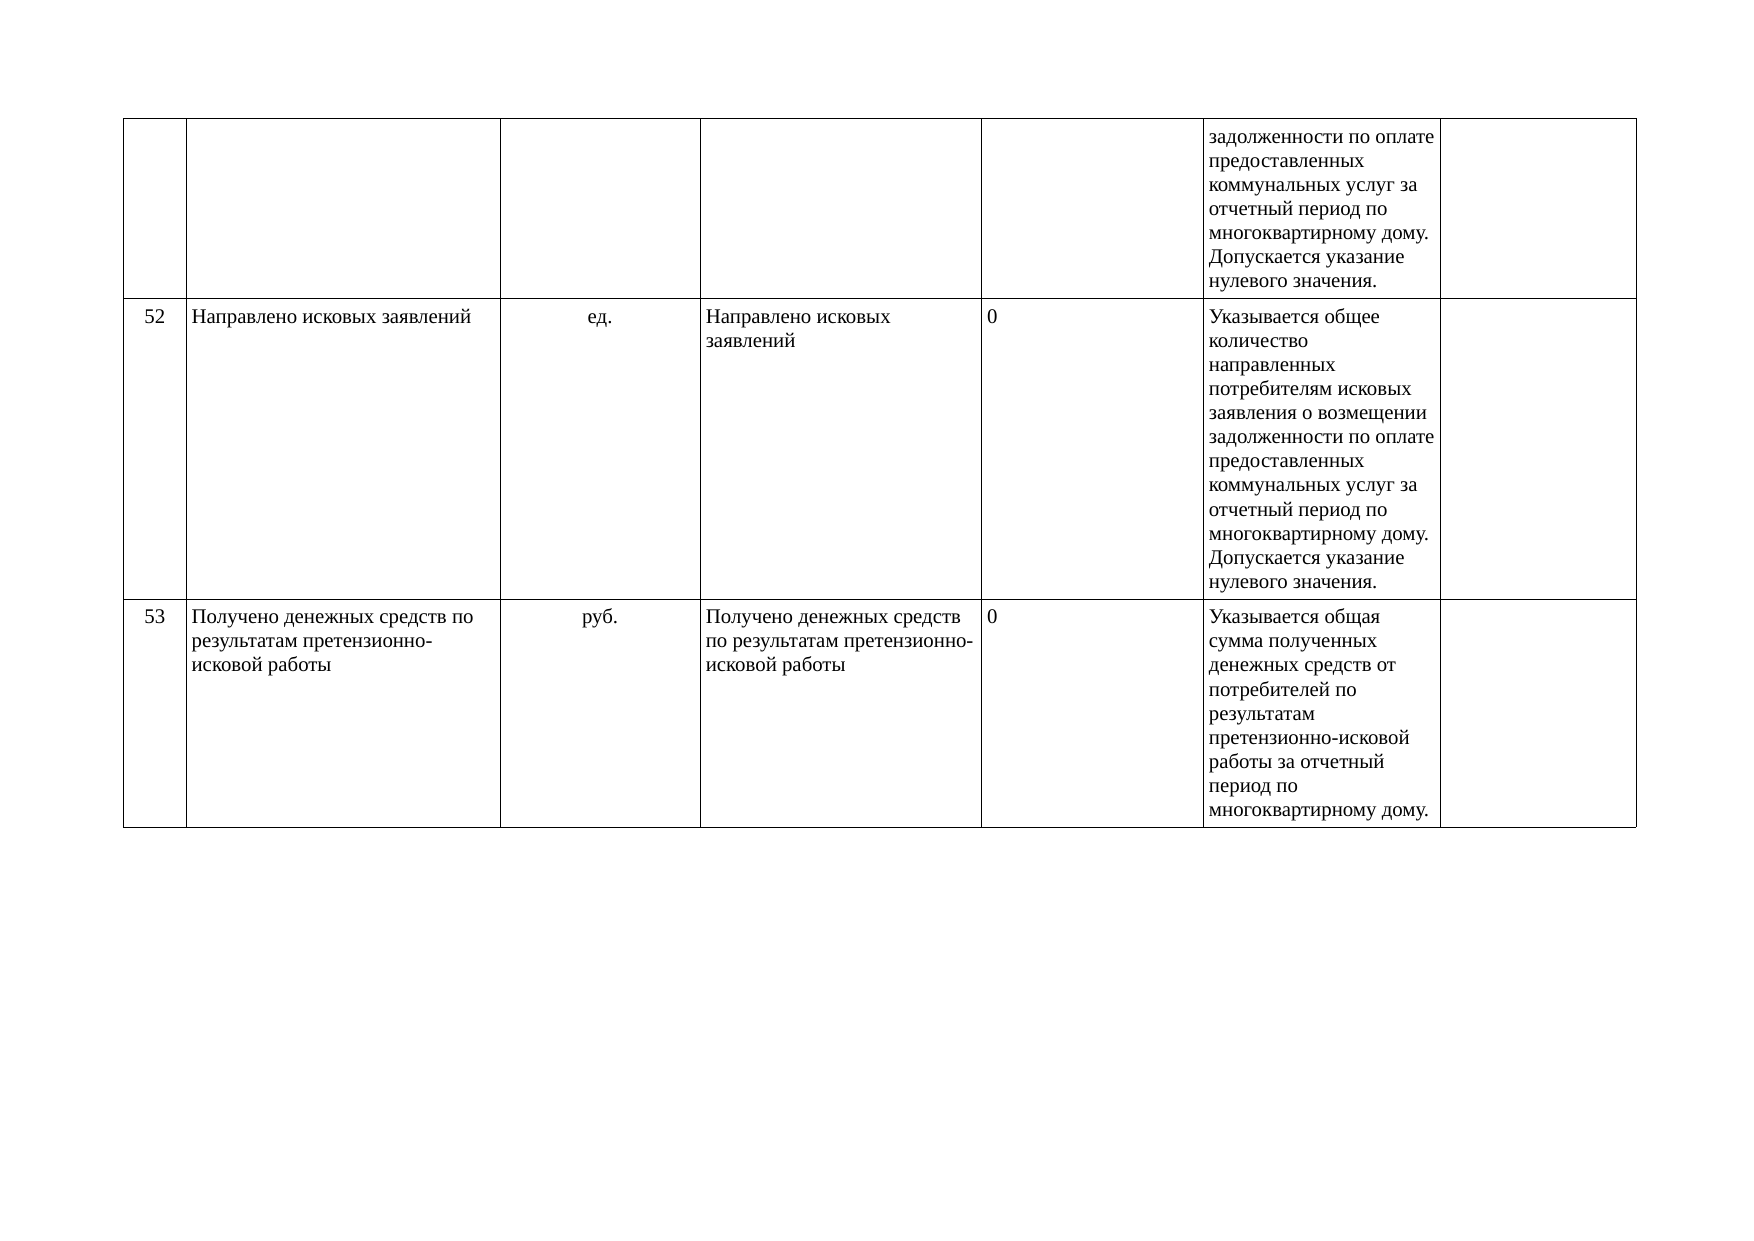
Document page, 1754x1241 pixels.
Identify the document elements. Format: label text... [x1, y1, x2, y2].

table_cell задолженности по оплате предоставленных коммунальных услуг за отчетный период по многоквартирному дому. Допускается указание нулевого значения. [1204, 119, 1440, 298]
table_cell 0 [982, 299, 1203, 598]
table_cell [1441, 299, 1636, 598]
table_cell Указывается общее количество направленных потребителям исковых заявления о возмещении задолженности по оплате предоставленных коммунальных услуг за отчетный период по многоквартирному дому. Допускается указание нулевого значения. [1204, 299, 1440, 598]
table_cell [701, 119, 981, 298]
table_cell [982, 119, 1203, 298]
table_cell 53 [124, 600, 186, 827]
table_cell Направлено исковых заявлений [701, 299, 981, 598]
table_cell [124, 119, 186, 298]
table_cell [1441, 600, 1636, 827]
table_cell Направлено исковых заявлений [187, 299, 500, 598]
table_cell [187, 119, 500, 298]
table_cell ед. [501, 299, 700, 598]
table_cell [1441, 119, 1636, 298]
table_cell [501, 119, 700, 298]
table_cell руб. [501, 600, 700, 827]
table_cell Получено денежных средств по результатам претензионно-исковой работы [187, 600, 500, 827]
table_cell 0 [982, 600, 1203, 827]
table_cell 52 [124, 299, 186, 598]
table_cell Получено денежных средств по результатам претензионно-исковой работы [701, 600, 981, 827]
table_cell Указывается общая сумма полученных денежных средств от потребителей по результатам претензионно-исковой работы за отчетный период по многоквартирному дому. [1204, 600, 1440, 827]
